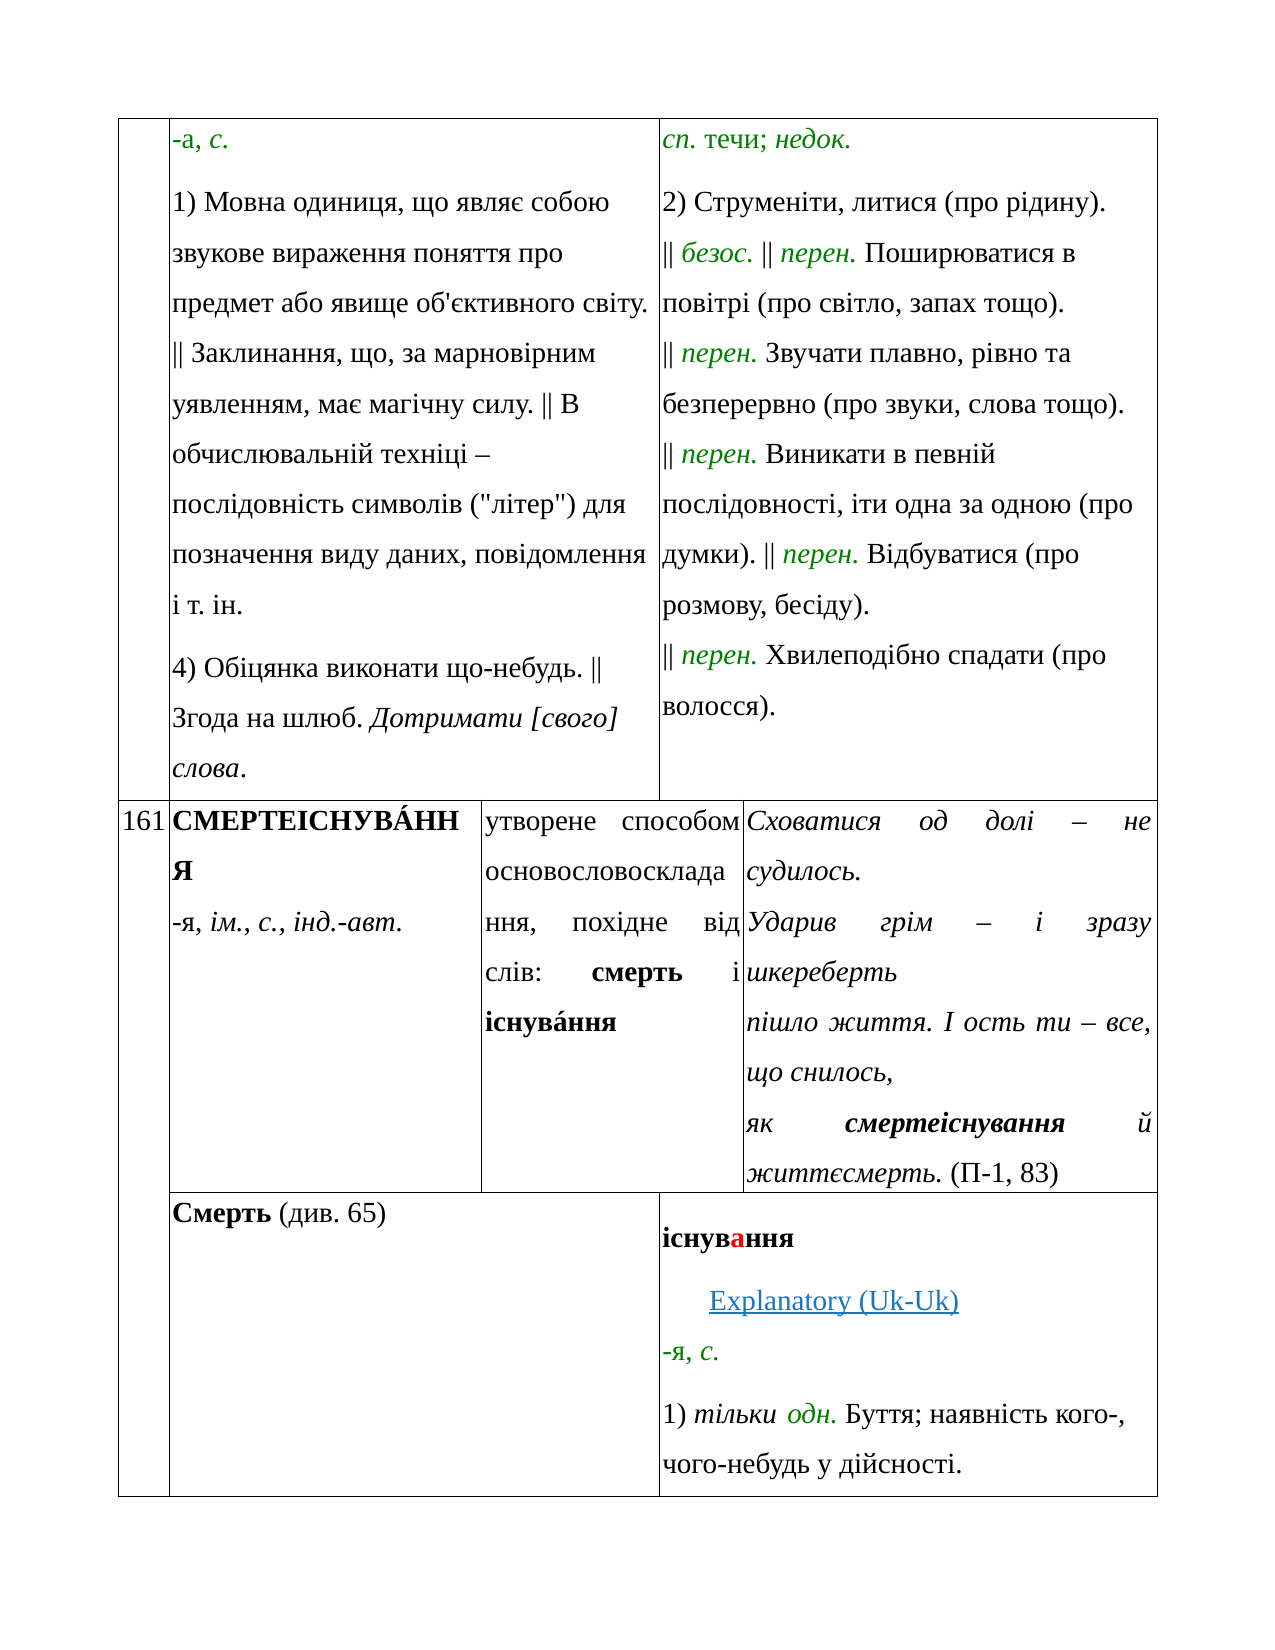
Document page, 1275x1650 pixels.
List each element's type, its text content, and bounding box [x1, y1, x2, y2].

table_cell Сховатися од долі – не судилось. Ударив грім – і зразу шкереберть пішло життя. І ость ти – все, що снилось, як смертеіснування й життєсмерть. (П‑1, 83) [744, 801, 1157, 1192]
table_cell -а, с. 1) Мовна одиниця, що являє собою звукове вираження поняття про предмет або явище об'єктивного світу. || Заклинання, що, за марновірним уявленням, має магічну силу. || В обчислювальній техніці – послідовність символів ("літер") для позначення виду даних, повідомлення і т. ін. 4) Обіцянка виконати що-небудь. || Згода на шлюб. Дотримати [свого] слова. [170, 119, 659, 799]
table_cell утворене способом основословоскладання, похідне від слів: смерть і існувáння [482, 801, 743, 1192]
table_cell 161 [119, 801, 169, 1496]
table_cell існування Explanatory (Uk-Uk) -я, с. 1) тільки одн. Буття; наявність кого-, чого-небудь у дійсності. [660, 1193, 1157, 1496]
table_cell [119, 119, 169, 799]
table_cell сп. течи; недок. 2) Струменіти, литися (про рідину). || безос. || перен. Поширюватися в повітрі (про світло, запах тощо). || перен. Звучати плавно, рівно та безперервно (про звуки, слова тощо). || перен. Виникати в певній послідовності, іти одна за одною (про думки). || перен. Відбуватися (про розмову, бесіду). || перен. Хвилеподібно спадати (про волосся). [660, 119, 1157, 799]
table_cell Смертеіснувáння -я, ім., с., інд.-авт. [170, 801, 481, 1192]
table_cell Смерть (див. 65) [170, 1193, 659, 1496]
